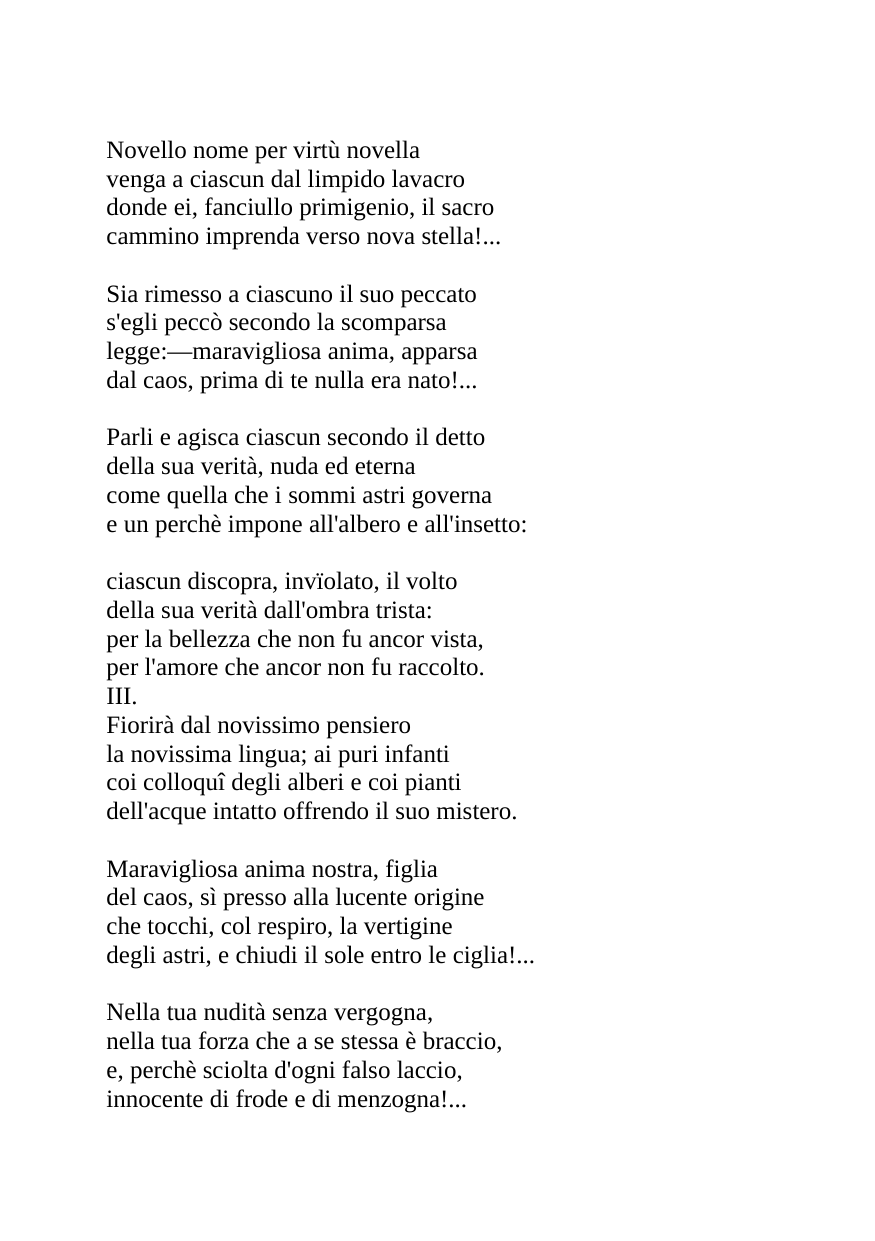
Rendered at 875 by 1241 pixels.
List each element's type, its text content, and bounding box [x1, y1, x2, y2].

text del caos, sì presso alla lucente origine [106, 882, 768, 911]
text ciascun discopra, invïolato, il volto [106, 566, 768, 595]
text degli astri, e chiudi il sole entro le ciglia!... [106, 940, 768, 969]
text dal caos, prima di te nulla era nato!... [106, 365, 768, 394]
text cammino imprenda verso nova stella!... [106, 221, 768, 250]
text innocente di frode e di menzogna!... [106, 1084, 768, 1112]
text Maravigliosa anima nostra, figlia [106, 854, 768, 882]
text venga a ciascun dal limpido lavacro [106, 164, 768, 192]
text Novello nome per virtù novella [106, 135, 768, 164]
text coi colloquî degli alberi e coi pianti [106, 767, 768, 796]
text Nella tua nudità senza vergogna, [106, 997, 768, 1026]
text e, perchè sciolta d'ogni falso laccio, [106, 1055, 768, 1084]
text s'egli peccò secondo la scomparsa [106, 307, 768, 336]
text Fiorirà dal novissimo pensiero [106, 710, 768, 739]
text per l'amore che ancor non fu raccolto. [106, 652, 768, 681]
text come quella che i sommi astri governa [106, 480, 768, 509]
text dell'acque intatto offrendo il suo mistero. [106, 796, 768, 825]
text III. [106, 681, 768, 710]
text della sua verità, nuda ed eterna [106, 451, 768, 480]
text per la bellezza che non fu ancor vista, [106, 624, 768, 652]
text donde ei, fanciullo primigenio, il sacro [106, 192, 768, 221]
text Parli e agisca ciascun secondo il detto [106, 422, 768, 451]
text la novissima lingua; ai puri infanti [106, 739, 768, 767]
text della sua verità dall'ombra trista: [106, 595, 768, 624]
text nella tua forza che a se stessa è braccio, [106, 1026, 768, 1055]
text e un perchè impone all'albero e all'insetto: [106, 509, 768, 537]
text legge:—maravigliosa anima, apparsa [106, 336, 768, 365]
text che tocchi, col respiro, la vertigine [106, 911, 768, 940]
text Sia rimesso a ciascuno il suo peccato [106, 279, 768, 307]
